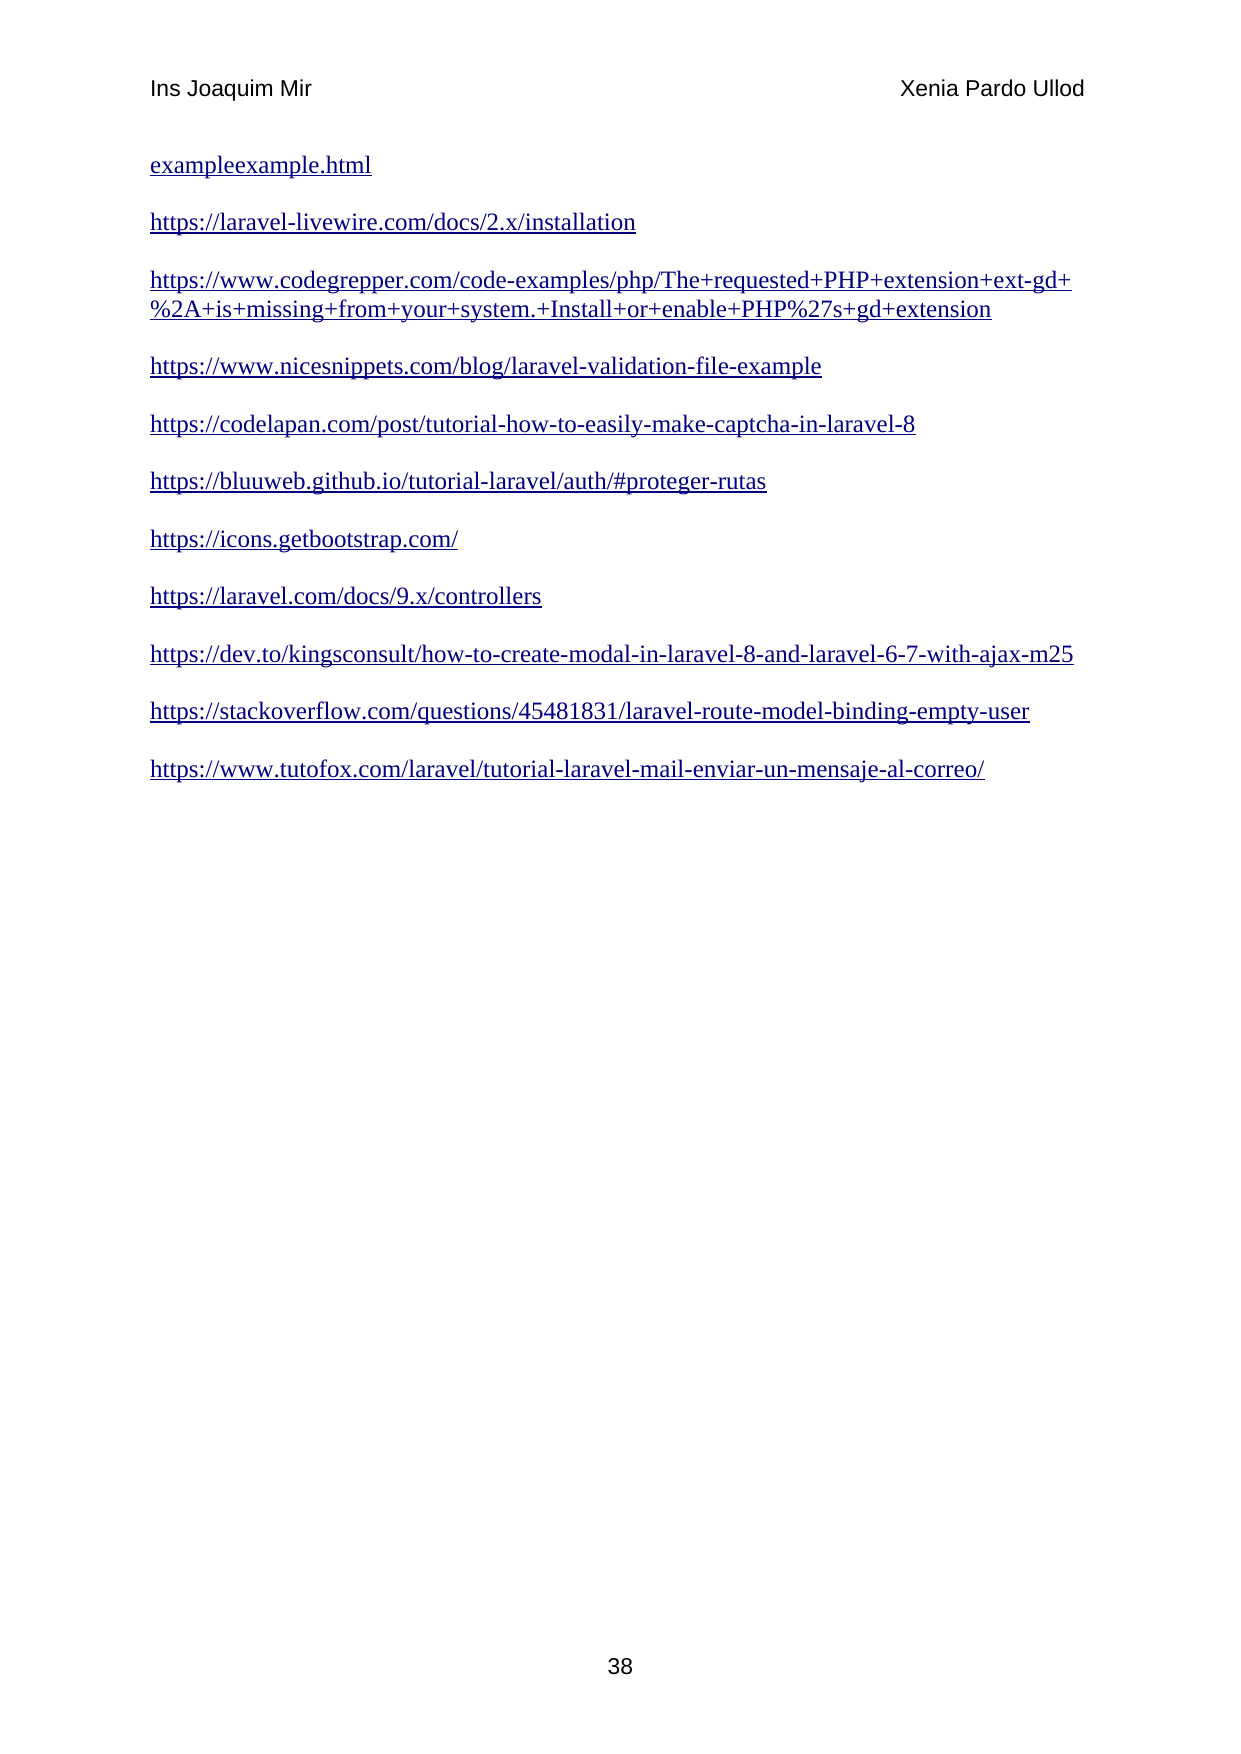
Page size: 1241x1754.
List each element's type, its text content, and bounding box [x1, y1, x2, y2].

text https://dev.to/kingsconsult/how-to-create-modal-in-laravel-8-and-laravel-6-7-with-ajax-m25 [150, 639, 1090, 667]
text https://www.tutofox.com/laravel/tutorial-laravel-mail-enviar-un-mensaje-al-correo/ [150, 754, 1090, 782]
text https://bluuweb.github.io/tutorial-laravel/auth/#proteger-rutas [150, 466, 1090, 495]
text https://laravel-livewire.com/docs/2.x/installation [150, 207, 1090, 236]
text https://www.nicesnippets.com/blog/laravel-validation-file-example [150, 351, 1090, 380]
text https://codelapan.com/post/tutorial-how-to-easily-make-captcha-in-laravel-8 [150, 409, 1090, 437]
text exampleexample.html [150, 150, 1090, 179]
text https://laravel.com/docs/9.x/controllers [150, 581, 1090, 610]
text https://www.codegrepper.com/code-examples/php/The+requested+PHP+extension+ext-gd+%2A+is+missing+from+your+system.+Install+or+enable+PHP%27s+gd+extension [150, 265, 1090, 322]
text https://stackoverflow.com/questions/45481831/laravel-route-model-binding-empty-user [150, 696, 1090, 725]
text https://icons.getbootstrap.com/ [150, 524, 1090, 552]
